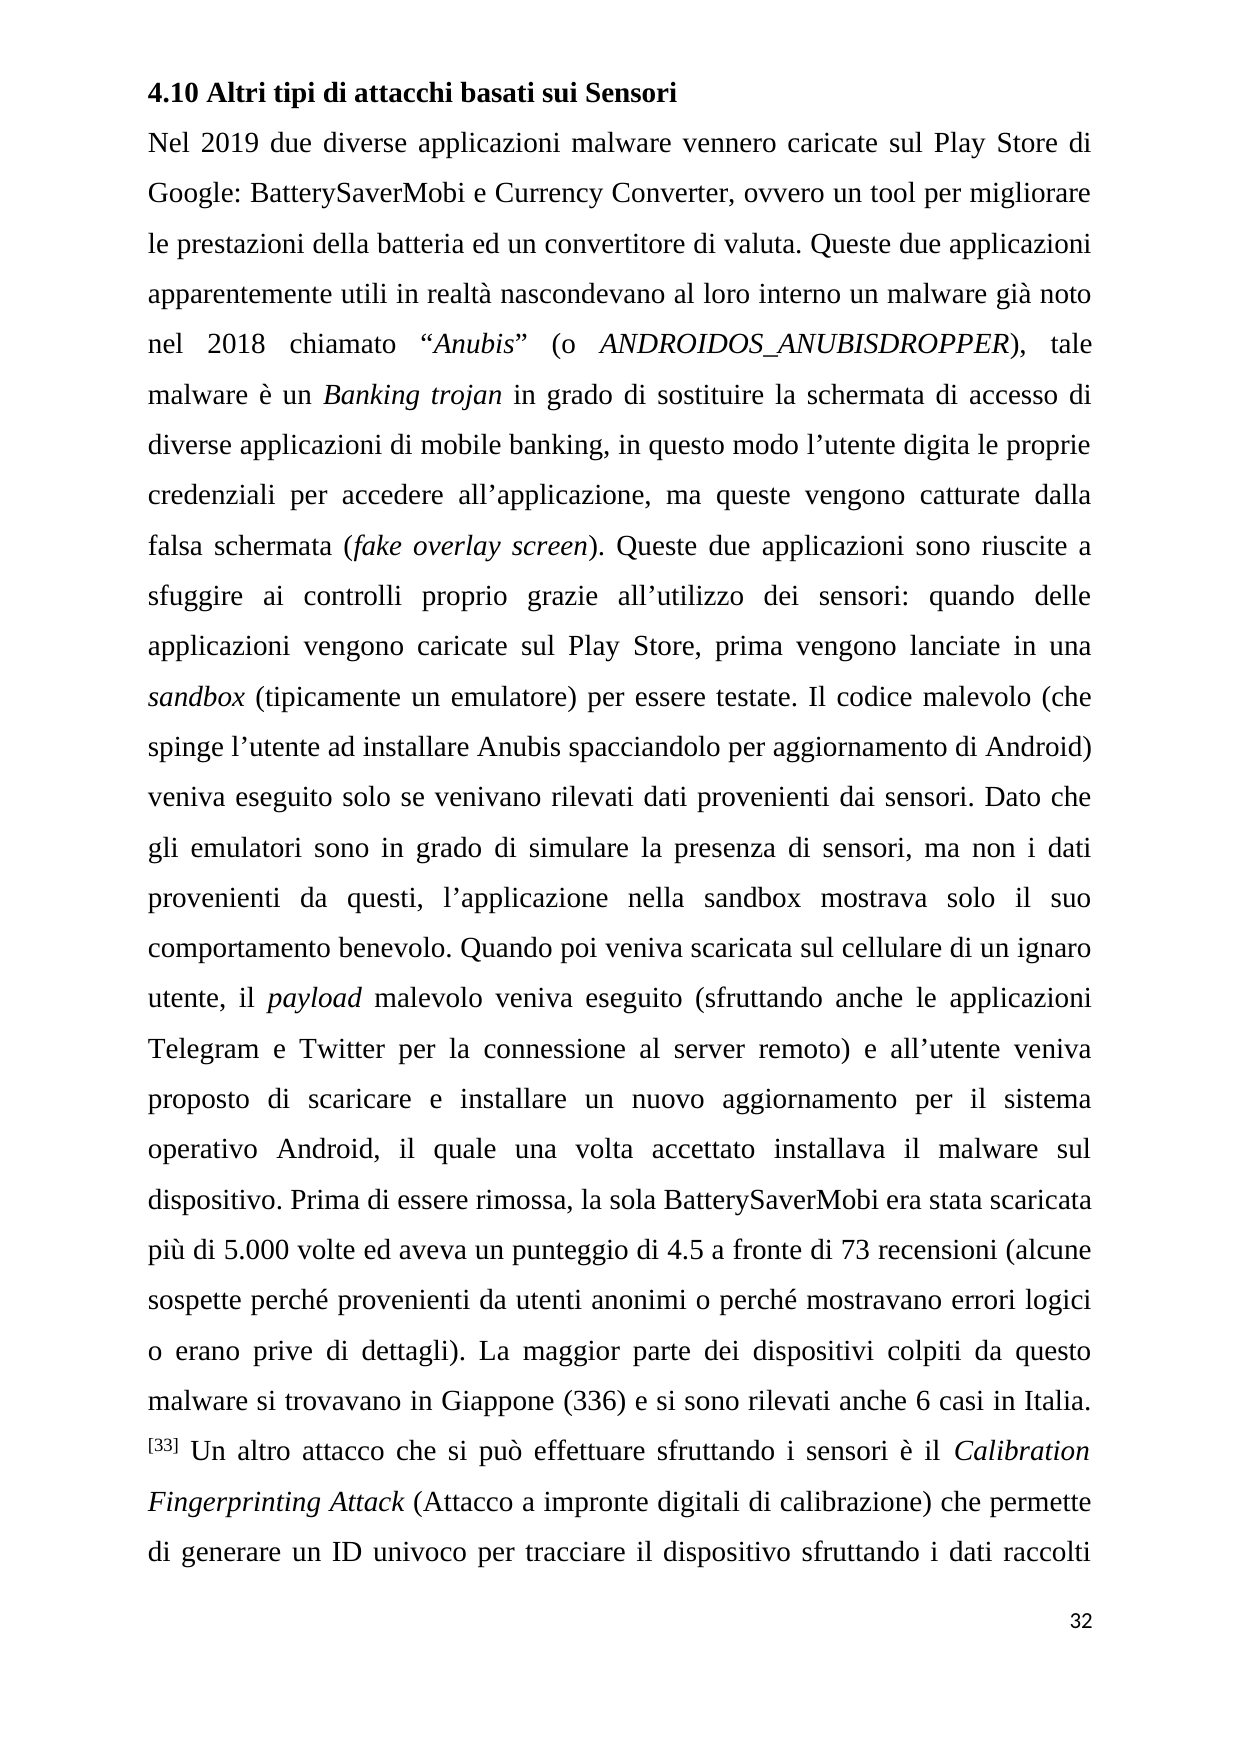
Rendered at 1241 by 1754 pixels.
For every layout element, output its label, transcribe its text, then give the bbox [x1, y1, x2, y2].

text Nel 2019 due diverse applicazioni malware vennero caricate sul Play Store di Google: BatterySaverMobi e Currency Converter, ovvero un tool per migliorare le prestazioni della batteria ed un convertitore di valuta. Queste due applicazioni apparentemente utili in realtà nascondevano al loro interno un malware già noto nel 2018 chiamato “Anubis” (o ANDROIDOS_ANUBISDROPPER), tale malware è un Banking trojan in grado di sostituire la schermata di accesso di diverse applicazioni di mobile banking, in questo modo l’utente digita le proprie credenziali per accedere all’applicazione, ma queste vengono catturate dalla falsa schermata (fake overlay screen). Queste due applicazioni sono riuscite a sfuggire ai controlli proprio grazie all’utilizzo dei sensori: quando delle applicazioni vengono caricate sul Play Store, prima vengono lanciate in una sandbox (tipicamente un emulatore) per essere testate. Il codice malevolo (che spinge l’utente ad installare Anubis spacciandolo per aggiornamento di Android) veniva eseguito solo se venivano rilevati dati provenienti dai sensori. Dato che gli emulatori sono in grado di simulare la presenza di sensori, ma non i dati provenienti da questi, l’applicazione nella sandbox mostrava solo il suo comportamento benevolo. Quando poi veniva scaricata sul cellulare di un ignaro utente, il payload malevolo veniva eseguito (sfruttando anche le applicazioni Telegram e Twitter per la connessione al server remoto) e all’utente veniva proposto di scaricare e installare un nuovo aggiornamento per il sistema operativo Android, il quale una volta accettato installava il malware sul dispositivo. Prima di essere rimossa, la sola BatterySaverMobi era stata scaricata più di 5.000 volte ed aveva un punteggio di 4.5 a fronte di 73 recensioni (alcune sospette perché provenienti da utenti anonimi o perché mostravano errori logici o erano prive di dettagli). La maggior parte dei dispositivi colpiti da questo malware si trovavano in Giappone (336) e si sono rilevati anche 6 casi in Italia.[33] Un altro attacco che si può effettuare sfruttando i sensori è il Calibration Fingerprinting Attack (Attacco a impronte digitali di calibrazione) che permette di generare un ID univoco per tracciare il dispositivo sfruttando i dati raccolti [148, 125, 1092, 1568]
subtitle 4.10 Altri tipi di attacchi basati sui Sensori [148, 75, 1092, 108]
